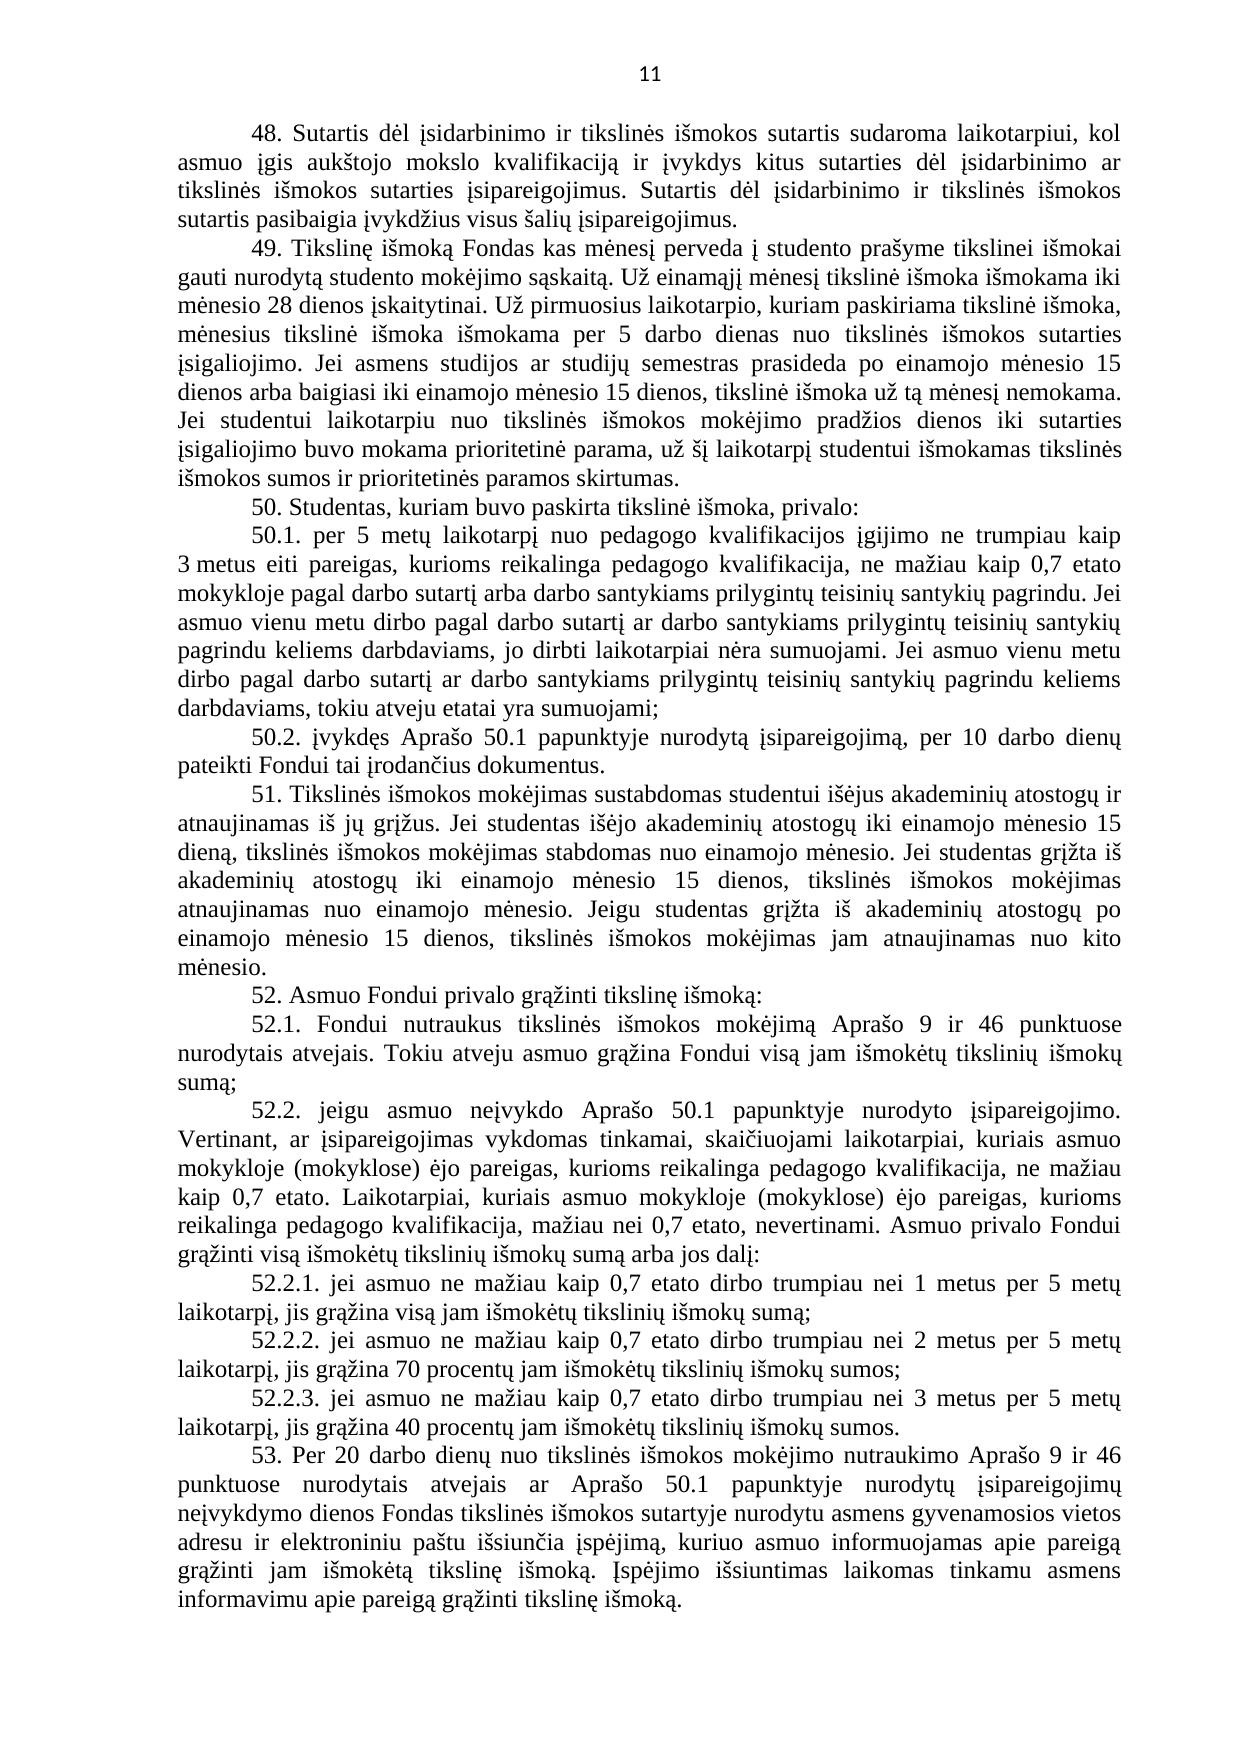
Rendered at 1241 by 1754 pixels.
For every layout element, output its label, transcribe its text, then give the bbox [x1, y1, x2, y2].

text 50.2. įvykdęs Aprašo 50.1 papunktyje nurodytą įsipareigojimą, per 10 darbo dienų pateikti Fondui tai įrodančius dokumentus. [177, 722, 1122, 779]
text 50. Studentas, kuriam buvo paskirta tikslinė išmoka, privalo: [177, 492, 1122, 521]
text 52. Asmuo Fondui privalo grąžinti tikslinę išmoką: [177, 981, 1122, 1009]
text 52.2.1. jei asmuo ne mažiau kaip 0,7 etato dirbo trumpiau nei 1 metus per 5 metų laikotarpį, jis grąžina visą jam išmokėtų tikslinių išmokų sumą; [177, 1268, 1122, 1326]
text 53. Per 20 darbo dienų nuo tikslinės išmokos mokėjimo nutraukimo Aprašo 9 ir 46 punktuose nurodytais atvejais ar Aprašo 50.1 papunktyje nurodytų įsipareigojimų neįvykdymo dienos Fondas tikslinės išmokos sutartyje nurodytu asmens gyvenamosios vietos adresu ir elektroniniu paštu išsiunčia įspėjimą, kuriuo asmuo informuojamas apie pareigą grąžinti jam išmokėtą tikslinę išmoką. Įspėjimo išsiuntimas laikomas tinkamu asmens informavimu apie pareigą grąžinti tikslinę išmoką. [177, 1441, 1122, 1613]
text 51. Tikslinės išmokos mokėjimas sustabdomas studentui išėjus akademinių atostogų ir atnaujinamas iš jų grįžus. Jei studentas išėjo akademinių atostogų iki einamojo mėnesio 15 dieną, tikslinės išmokos mokėjimas stabdomas nuo einamojo mėnesio. Jei studentas grįžta iš akademinių atostogų iki einamojo mėnesio 15 dienos, tikslinės išmokos mokėjimas atnaujinamas nuo einamojo mėnesio. Jeigu studentas grįžta iš akademinių atostogų po einamojo mėnesio 15 dienos, tikslinės išmokos mokėjimas jam atnaujinamas nuo kito mėnesio. [177, 779, 1122, 981]
text 48. Sutartis dėl įsidarbinimo ir tikslinės išmokos sutartis sudaroma laikotarpiui, kol asmuo įgis aukštojo mokslo kvalifikaciją ir įvykdys kitus sutarties dėl įsidarbinimo ar tikslinės išmokos sutarties įsipareigojimus. Sutartis dėl įsidarbinimo ir tikslinės išmokos sutartis pasibaigia įvykdžius visus šalių įsipareigojimus. [177, 118, 1122, 233]
text 52.2.2. jei asmuo ne mažiau kaip 0,7 etato dirbo trumpiau nei 2 metus per 5 metų laikotarpį, jis grąžina 70 procentų jam išmokėtų tikslinių išmokų sumos; [177, 1326, 1122, 1383]
text 52.2. jeigu asmuo neįvykdo Aprašo 50.1 papunktyje nurodyto įsipareigojimo. Vertinant, ar įsipareigojimas vykdomas tinkamai, skaičiuojami laikotarpiai, kuriais asmuo mokykloje (mokyklose) ėjo pareigas, kurioms reikalinga pedagogo kvalifikacija, ne mažiau kaip 0,7 etato. Laikotarpiai, kuriais asmuo mokykloje (mokyklose) ėjo pareigas, kurioms reikalinga pedagogo kvalifikacija, mažiau nei 0,7 etato, nevertinami. Asmuo privalo Fondui grąžinti visą išmokėtų tikslinių išmokų sumą arba jos dalį: [177, 1096, 1122, 1268]
text 50.1. per 5 metų laikotarpį nuo pedagogo kvalifikacijos įgijimo ne trumpiau kaip 3 metus eiti pareigas, kurioms reikalinga pedagogo kvalifikacija, ne mažiau kaip 0,7 etato mokykloje pagal darbo sutartį arba darbo santykiams prilygintų teisinių santykių pagrindu. Jei asmuo vienu metu dirbo pagal darbo sutartį ar darbo santykiams prilygintų teisinių santykių pagrindu keliems darbdaviams, jo dirbti laikotarpiai nėra sumuojami. Jei asmuo vienu metu dirbo pagal darbo sutartį ar darbo santykiams prilygintų teisinių santykių pagrindu keliems darbdaviams, tokiu atveju etatai yra sumuojami; [177, 521, 1122, 722]
text 52.2.3. jei asmuo ne mažiau kaip 0,7 etato dirbo trumpiau nei 3 metus per 5 metų laikotarpį, jis grąžina 40 procentų jam išmokėtų tikslinių išmokų sumos. [177, 1383, 1122, 1441]
text 49. Tikslinę išmoką Fondas kas mėnesį perveda į studento prašyme tikslinei išmokai gauti nurodytą studento mokėjimo sąskaitą. Už einamąjį mėnesį tikslinė išmoka išmokama iki mėnesio 28 dienos įskaitytinai. Už pirmuosius laikotarpio, kuriam paskiriama tikslinė išmoka, mėnesius tikslinė išmoka išmokama per 5 darbo dienas nuo tikslinės išmokos sutarties įsigaliojimo. Jei asmens studijos ar studijų semestras prasideda po einamojo mėnesio 15 dienos arba baigiasi iki einamojo mėnesio 15 dienos, tikslinė išmoka už tą mėnesį nemokama. Jei studentui laikotarpiu nuo tikslinės išmokos mokėjimo pradžios dienos iki sutarties įsigaliojimo buvo mokama prioritetinė parama, už šį laikotarpį studentui išmokamas tikslinės išmokos sumos ir prioritetinės paramos skirtumas. [177, 233, 1122, 492]
text 52.1. Fondui nutraukus tikslinės išmokos mokėjimą Aprašo 9 ir 46 punktuose nurodytais atvejais. Tokiu atveju asmuo grąžina Fondui visą jam išmokėtų tikslinių išmokų sumą; [177, 1009, 1122, 1096]
